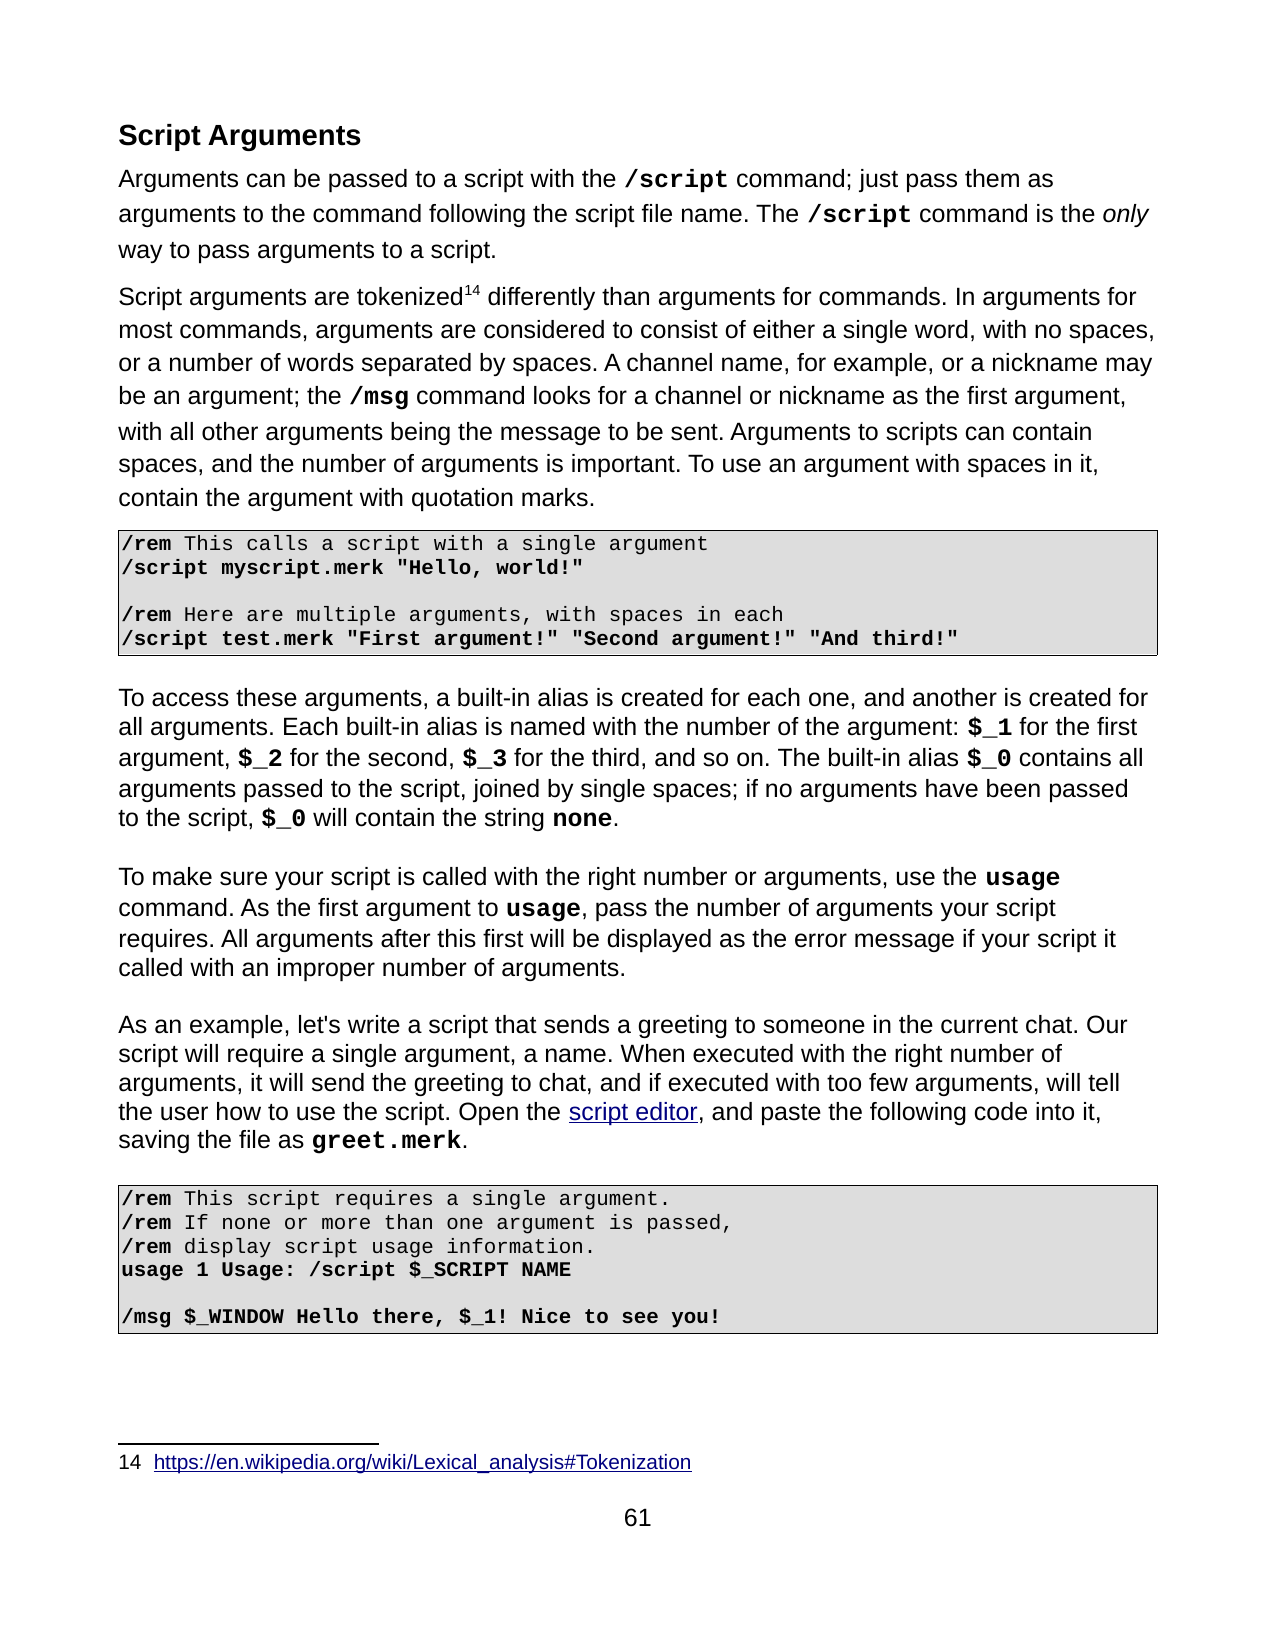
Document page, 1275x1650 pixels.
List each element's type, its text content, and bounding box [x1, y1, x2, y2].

text Arguments can be passed to a script with the /script command; just pass them as arguments to the command following the script file name. The /script command is the only way to pass arguments to a script. [118, 164, 1157, 263]
text https://en.wikipedia.org/wiki/Lexical_analysis#Tokenization [118, 1450, 1157, 1474]
text Script arguments are tokenized differently than arguments for commands. In arguments for most commands, arguments are considered to consist of either a single word, with no spaces, or a number of words separated by spaces. A channel name, for example, or a nickname may be an argument; the /msg command looks for a channel or nickname as the first argument, with all other arguments being the message to be sent. Arguments to scripts can contain spaces, and the number of arguments is important. To use an argument with spaces in it, contain the argument with quotation marks. [118, 282, 1157, 511]
table_header /rem This script requires a single argument. /rem If none or more than one argument is passed, /rem display script usage information. usage 1 Usage: /script $_SCRIPT NAME /msg $_WINDOW Hello there, $_1! Nice to see you! [119, 1186, 1157, 1333]
text To access these arguments, a built-in alias is created for each one, and another is created for all arguments. Each built-in alias is named with the number of the argument: $_1 for the first argument, $_2 for the second, $_3 for the third, and so on. The built-in alias $_0 contains all arguments passed to the script, joined by single spaces; if no arguments have been passed to the script, $_0 will contain the string none. [118, 683, 1157, 834]
text As an example, let's write a script that sends a greeting to someone in the current chat. Our script will require a single argument, a name. When executed with the right number of arguments, it will send the greeting to chat, and if executed with too few arguments, will tell the user how to use the script. Open the script editor, and paste the following code into it, saving the file as greet.merk. [118, 1011, 1157, 1156]
text To make sure your script is called with the right number or arguments, use the usage command. As the first argument to usage, pass the number of arguments your script requires. All arguments after this first will be displayed as the error message if your script it called with an improper number of arguments. [118, 862, 1157, 982]
table_header /rem This calls a script with a single argument /script myscript.merk "Hello, world!" /rem Here are multiple arguments, with spaces in each /script test.merk "First argument!" "Second argument!" "And third!" [119, 531, 1157, 654]
subtitle Script Arguments [118, 118, 1157, 152]
